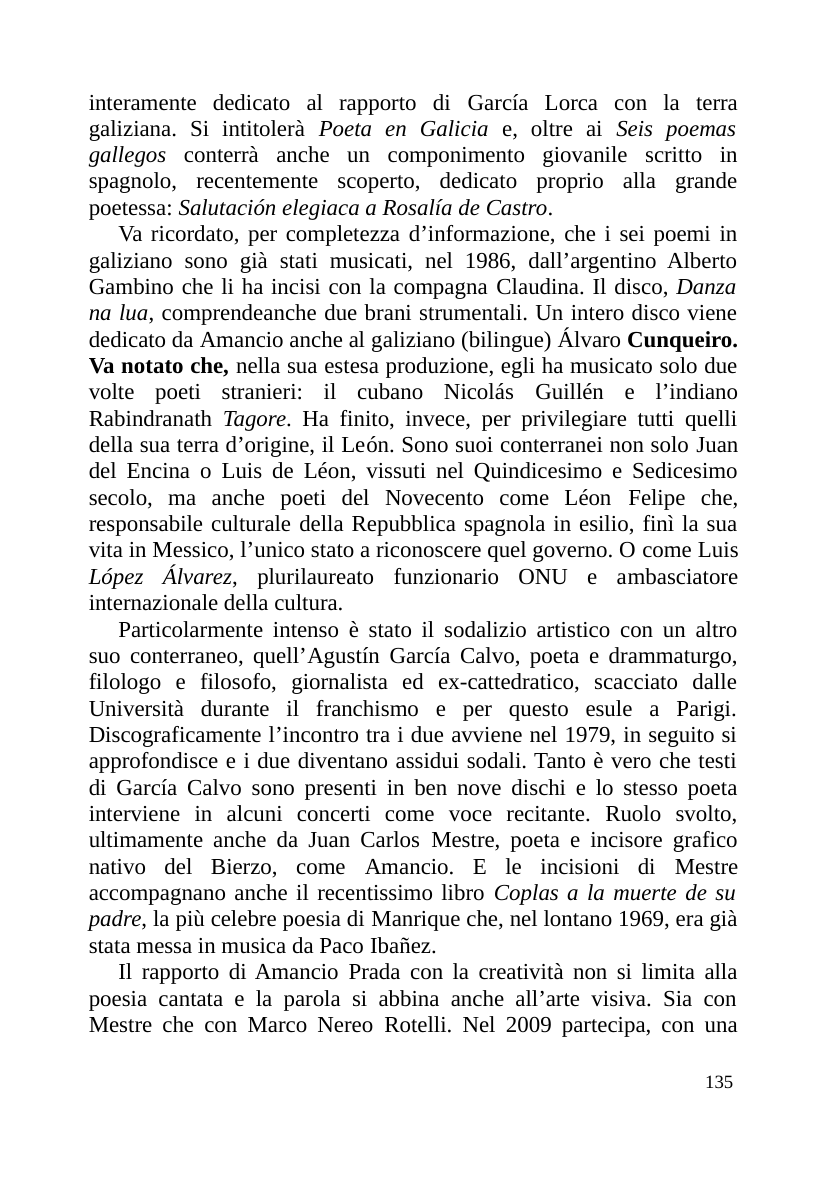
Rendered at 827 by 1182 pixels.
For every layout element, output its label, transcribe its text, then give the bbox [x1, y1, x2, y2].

text Il rapporto di Amancio Prada con la creatività non si limita alla poesia cantata e la parola si abbina anche all’arte visiva. Sia con Mestre che con Marco Nereo Rotelli. Nel 2009 partecipa, con una [88, 958, 738, 1037]
text Va ricordato, per completezza d’informazione, che i sei poemi in galiziano sono già stati musicati, nel 1986, dall’argentino Alberto Gambino che li ha incisi con la compagna Claudina. Il disco, Danza na lua, comprendeanche due brani strumentali. Un intero disco viene dedicato da Amancio anche al galiziano (bilingue) Álvaro Cunqueiro. Va notato che, nella sua estesa produzione, egli ha musicato solo due volte poeti stranieri: il cubano Nicolás Guillén e l’indiano Rabindranath Tagore. Ha finito, invece, per privilegiare tutti quelli della sua terra d’origine, il León. Sono suoi conterranei non solo Juan del Encina o Luis de Léon, vissuti nel Quindicesimo e Sedicesimo secolo, ma anche poeti del Novecento come Léon Felipe che, responsabile culturale della Repubblica spagnola in esilio, finì la sua vita in Messico, l’unico stato a riconoscere quel governo. O come Luis López Álvarez, plurilaureato funzionario ONU e ambasciatore internazionale della cultura. [88, 220, 738, 616]
text interamente dedicato al rapporto di García Lorca con la terra galiziana. Si intitolerà Poeta en Galicia e, oltre ai Seis poemas gallegos conterrà anche un componimento giovanile scritto in spagnolo, recentemente scoperto, dedicato proprio alla grande poetessa: Salutación elegiaca a Rosalía de Castro. [88, 88, 738, 220]
text Particolarmente intenso è stato il sodalizio artistico con un altro suo conterraneo, quell’Agustín García Calvo, poeta e drammaturgo, filologo e filosofo, giornalista ed ex-cattedratico, scacciato dalle Università durante il franchismo e per questo esule a Parigi. Discograficamente l’incontro tra i due avviene nel 1979, in seguito si approfondisce e i due diventano assidui sodali. Tanto è vero che testi di García Calvo sono presenti in ben nove dischi e lo stesso poeta interviene in alcuni concerti come voce recitante. Ruolo svolto, ultimamente anche da Juan Carlos Mestre, poeta e incisore grafico nativo del Bierzo, come Amancio. E le incisioni di Mestre accompagnano anche il recentissimo libro Coplas a la muerte de su padre, la più celebre poesia di Manrique che, nel lontano 1969, era già stata messa in musica da Paco Ibañez. [88, 616, 738, 958]
